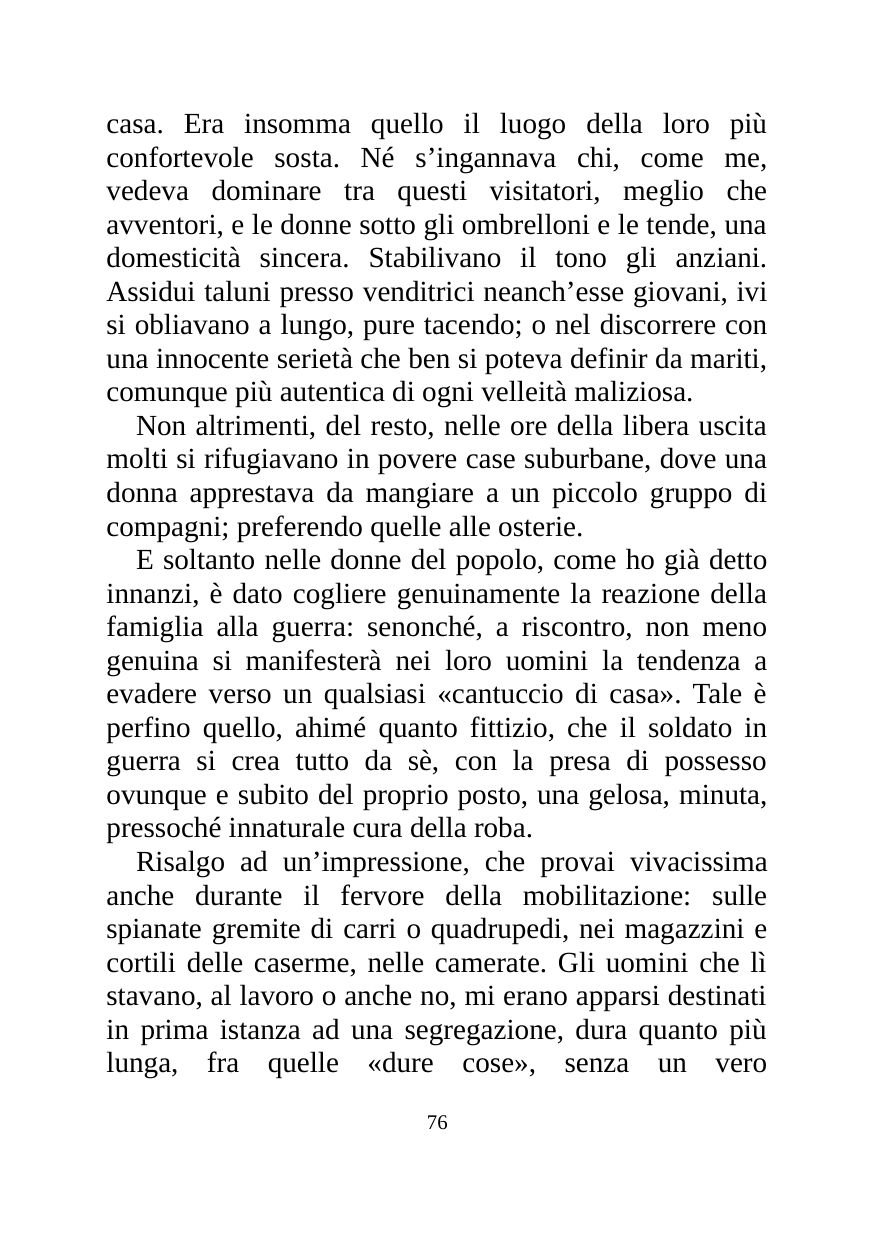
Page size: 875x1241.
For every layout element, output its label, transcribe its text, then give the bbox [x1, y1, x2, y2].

text Risalgo ad un’impressione, che provai vivacissima anche durante il fervore della mobilitazione: sulle spianate gremite di carri o quadrupedi, nei magazzini e cortili delle caserme, nelle camerate. Gli uomini che lì stavano, al lavoro o anche no, mi erano apparsi destinati in prima istanza ad una segregazione, dura quanto più lunga, fra quelle «dure cose», senza un vero [106, 844, 768, 1079]
text casa. Era insomma quello il luogo della loro più confortevole sosta. Né s’ingannava chi, come me, vedeva dominare tra questi visitatori, meglio che avventori, e le donne sotto gli ombrelloni e le tende, una domesticità sincera. Stabilivano il tono gli anziani. Assidui taluni presso venditrici neanch’esse giovani, ivi si obliavano a lungo, pure tacendo; o nel discorrere con una innocente serietà che ben si poteva definir da mariti, comunque più autentica di ogni velleità maliziosa. [106, 106, 768, 408]
text Non altrimenti, del resto, nelle ore della libera uscita molti si rifugiavano in povere case suburbane, dove una donna apprestava da mangiare a un piccolo gruppo di compagni; preferendo quelle alle osterie. [106, 408, 768, 542]
text E soltanto nelle donne del popolo, come ho già detto innanzi, è dato cogliere genuinamente la reazione della famiglia alla guerra: senonché, a riscontro, non meno genuina si manifesterà nei loro uomini la tendenza a evadere verso un qualsiasi «cantuccio di casa». Tale è perfino quello, ahimé quanto fittizio, che il soldato in guerra si crea tutto da sè, con la presa di possesso ovunque e subito del proprio posto, una gelosa, minuta, pressoché innaturale cura della roba. [106, 542, 768, 844]
